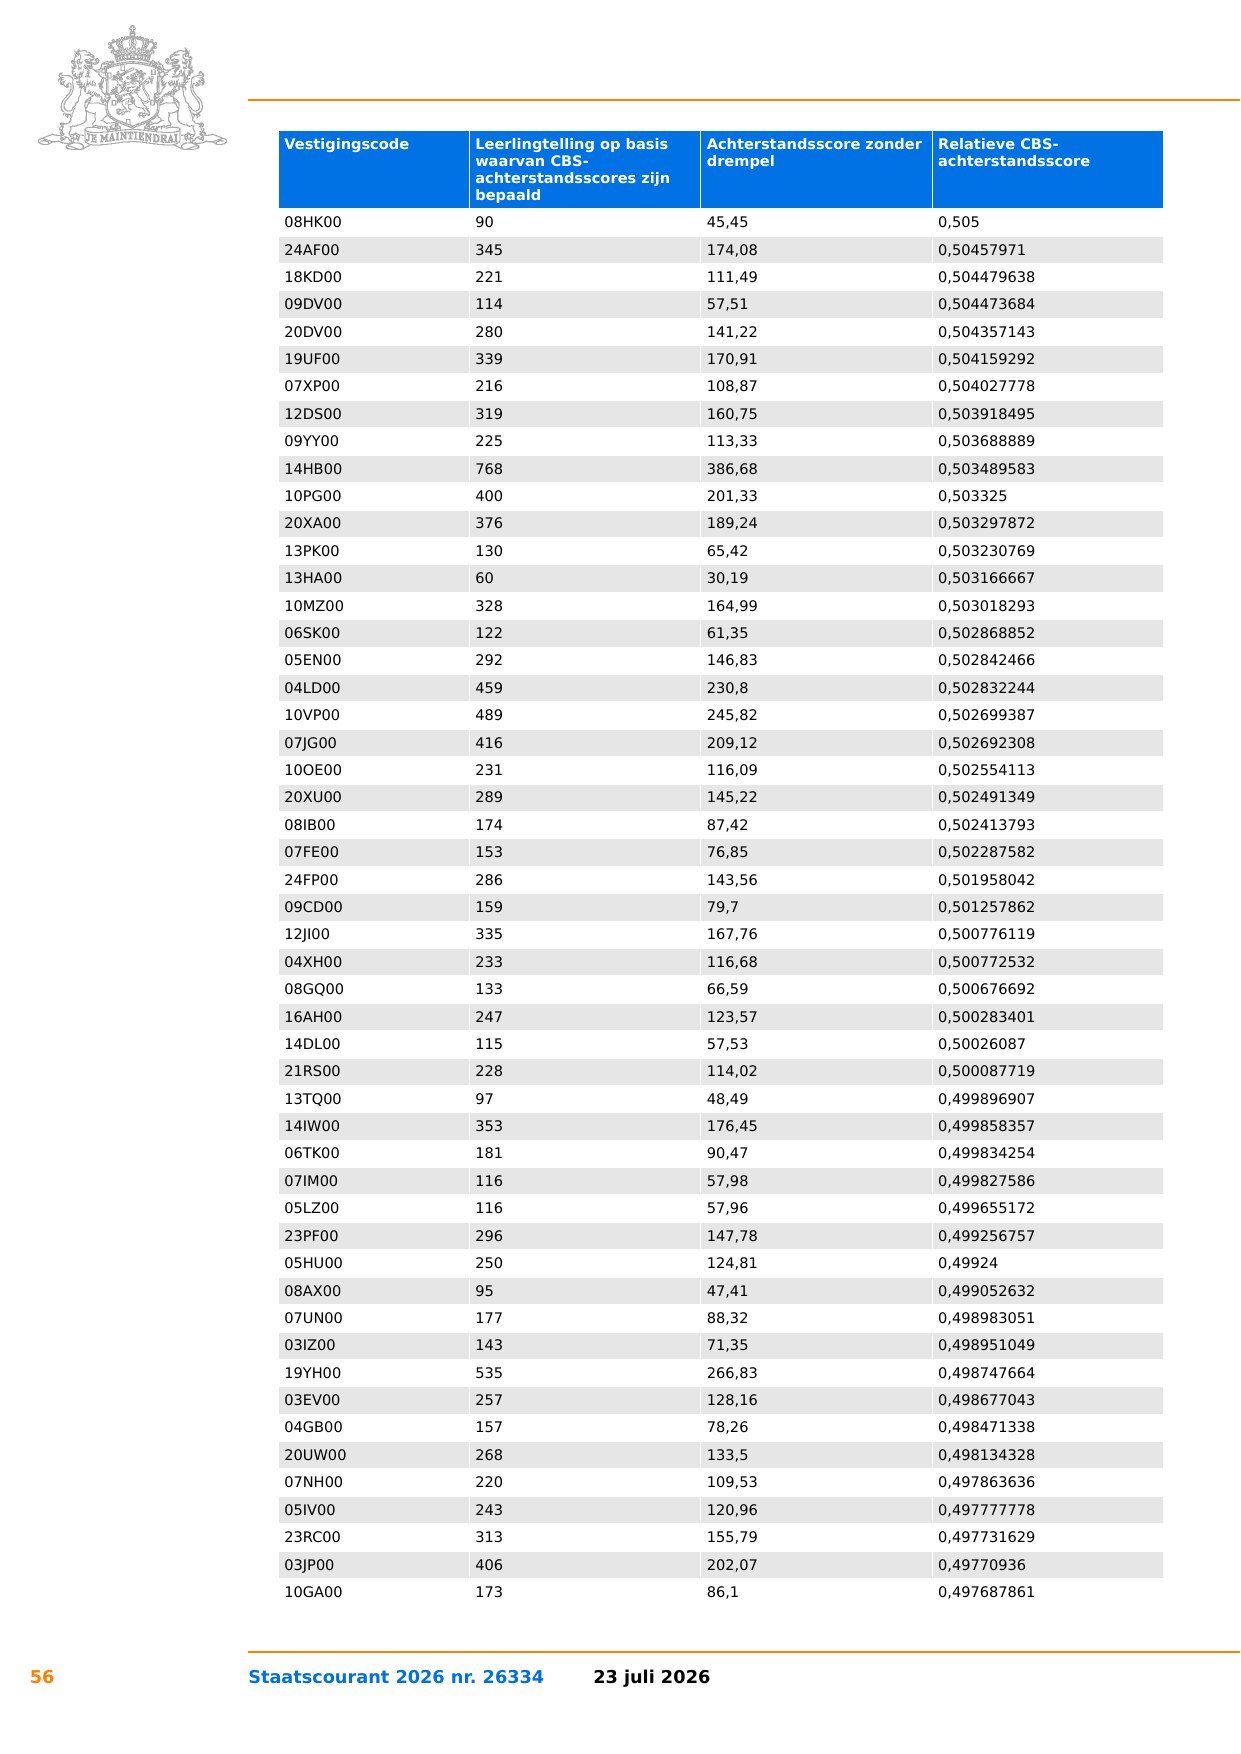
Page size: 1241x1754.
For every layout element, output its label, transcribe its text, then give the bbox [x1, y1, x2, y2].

table_cell 0,503918495 [933, 401, 1163, 427]
table_cell 0,501257862 [933, 894, 1163, 921]
table_cell 386,68 [701, 456, 932, 482]
table_cell 376 [470, 511, 700, 537]
table_cell 90 [470, 209, 700, 236]
table_cell 08GQ00 [279, 976, 469, 1003]
table_cell 23PF00 [279, 1223, 469, 1249]
table_cell 353 [470, 1113, 700, 1140]
table_cell 06TK00 [279, 1141, 469, 1167]
table_cell 177 [470, 1305, 700, 1331]
table_cell 08AX00 [279, 1278, 469, 1304]
table_cell 416 [470, 730, 700, 756]
table_cell 09CD00 [279, 894, 469, 921]
table_cell 280 [470, 319, 700, 345]
table_cell 216 [470, 374, 700, 400]
table_cell 209,12 [701, 730, 932, 756]
table_cell 13HA00 [279, 565, 469, 592]
table_cell 20UW00 [279, 1442, 469, 1468]
table_cell 170,91 [701, 346, 932, 373]
table_cell 400 [470, 483, 700, 509]
table_cell 86,1 [701, 1579, 932, 1605]
table_cell 0,500283401 [933, 1004, 1163, 1030]
table_cell 459 [470, 675, 700, 701]
table_cell 57,53 [701, 1031, 932, 1057]
table_cell 19UF00 [279, 346, 469, 373]
table_cell 133,5 [701, 1442, 932, 1468]
table_cell 79,7 [701, 894, 932, 921]
table_cell 09YY00 [279, 429, 469, 455]
table_cell 113,33 [701, 429, 932, 455]
table_cell 289 [470, 785, 700, 811]
table_cell 05IV00 [279, 1497, 469, 1523]
table_cell 143,56 [701, 867, 932, 893]
table_cell 0,499896907 [933, 1086, 1163, 1112]
table_cell 115 [470, 1031, 700, 1057]
table_cell 07NH00 [279, 1470, 469, 1496]
table_cell 160,75 [701, 401, 932, 427]
table_cell 174 [470, 812, 700, 838]
table_cell 201,33 [701, 483, 932, 509]
table_cell 05HU00 [279, 1250, 469, 1277]
table_cell 20XU00 [279, 785, 469, 811]
table_cell 48,49 [701, 1086, 932, 1112]
table_cell 07UN00 [279, 1305, 469, 1331]
table_cell 141,22 [701, 319, 932, 345]
table_cell 20XA00 [279, 511, 469, 537]
table_cell 05EN00 [279, 648, 469, 674]
table_cell 147,78 [701, 1223, 932, 1249]
table_cell 14DL00 [279, 1031, 469, 1057]
table_cell 20DV00 [279, 319, 469, 345]
table_cell 0,497731629 [933, 1524, 1163, 1551]
table_cell 88,32 [701, 1305, 932, 1331]
table_cell 116 [470, 1168, 700, 1194]
table_cell 0,503688889 [933, 429, 1163, 455]
table_cell 313 [470, 1524, 700, 1551]
table_cell 130 [470, 538, 700, 564]
table_cell 157 [470, 1415, 700, 1441]
table_cell 231 [470, 757, 700, 783]
table_cell 0,502554113 [933, 757, 1163, 783]
table_cell 0,499834254 [933, 1141, 1163, 1167]
table_cell 109,53 [701, 1470, 932, 1496]
table_cell 19YH00 [279, 1360, 469, 1386]
table_cell 0,502287582 [933, 839, 1163, 866]
table_cell 47,41 [701, 1278, 932, 1304]
table_cell 0,500772532 [933, 949, 1163, 975]
table_cell 30,19 [701, 565, 932, 592]
table_cell 21RS00 [279, 1059, 469, 1085]
table_header Achterstandsscore zonder drempel [701, 131, 932, 208]
table_cell 12DS00 [279, 401, 469, 427]
table_cell 24AF00 [279, 237, 469, 263]
table_cell 202,07 [701, 1552, 932, 1578]
table_cell 406 [470, 1552, 700, 1578]
table_cell 04LD00 [279, 675, 469, 701]
table_cell 225 [470, 429, 700, 455]
table_cell 0,499256757 [933, 1223, 1163, 1249]
table_cell 0,502868852 [933, 620, 1163, 647]
table_cell 114 [470, 291, 700, 318]
table_cell 133 [470, 976, 700, 1003]
table_cell 0,502699387 [933, 703, 1163, 729]
table_cell 57,98 [701, 1168, 932, 1194]
table_cell 23RC00 [279, 1524, 469, 1551]
table_cell 0,499052632 [933, 1278, 1163, 1304]
table_cell 90,47 [701, 1141, 932, 1167]
table_cell 339 [470, 346, 700, 373]
table_cell 18KD00 [279, 264, 469, 290]
table_cell 286 [470, 867, 700, 893]
table_cell 10MZ00 [279, 593, 469, 619]
table_cell 233 [470, 949, 700, 975]
table_cell 0,498471338 [933, 1415, 1163, 1441]
table_cell 0,505 [933, 209, 1163, 236]
table_cell 10OE00 [279, 757, 469, 783]
table_cell 0,503325 [933, 483, 1163, 509]
table_cell 164,99 [701, 593, 932, 619]
table_cell 0,501958042 [933, 867, 1163, 893]
table_cell 114,02 [701, 1059, 932, 1085]
table_cell 09DV00 [279, 291, 469, 318]
table_cell 04XH00 [279, 949, 469, 975]
table_cell 0,498951049 [933, 1333, 1163, 1359]
table_cell 14IW00 [279, 1113, 469, 1140]
table_cell 257 [470, 1387, 700, 1414]
table_cell 0,500776119 [933, 922, 1163, 948]
table_cell 65,42 [701, 538, 932, 564]
table_cell 07IM00 [279, 1168, 469, 1194]
table_cell 143 [470, 1333, 700, 1359]
table_cell 0,500676692 [933, 976, 1163, 1003]
table_cell 153 [470, 839, 700, 866]
table_cell 319 [470, 401, 700, 427]
table_cell 07JG00 [279, 730, 469, 756]
table_header Leerlingtelling op basis waarvan CBS-achterstandsscores zijn bepaald [470, 131, 700, 208]
table_cell 61,35 [701, 620, 932, 647]
table_cell 78,26 [701, 1415, 932, 1441]
table_cell 230,8 [701, 675, 932, 701]
table_cell 71,35 [701, 1333, 932, 1359]
table_cell 0,499827586 [933, 1168, 1163, 1194]
table_cell 159 [470, 894, 700, 921]
table_cell 03EV00 [279, 1387, 469, 1414]
table_cell 10VP00 [279, 703, 469, 729]
table_cell 116,68 [701, 949, 932, 975]
table_cell 116 [470, 1196, 700, 1222]
table_cell 328 [470, 593, 700, 619]
table_cell 10GA00 [279, 1579, 469, 1605]
table_cell 176,45 [701, 1113, 932, 1140]
table_cell 250 [470, 1250, 700, 1277]
table_cell 03IZ00 [279, 1333, 469, 1359]
table_cell 122 [470, 620, 700, 647]
table_cell 245,82 [701, 703, 932, 729]
table_cell 108,87 [701, 374, 932, 400]
table_cell 0,503230769 [933, 538, 1163, 564]
table_cell 221 [470, 264, 700, 290]
table_cell 0,500087719 [933, 1059, 1163, 1085]
table_cell 173 [470, 1579, 700, 1605]
table_cell 0,50026087 [933, 1031, 1163, 1057]
table_cell 0,498983051 [933, 1305, 1163, 1331]
table_cell 155,79 [701, 1524, 932, 1551]
table_cell 116,09 [701, 757, 932, 783]
table_cell 220 [470, 1470, 700, 1496]
table_cell 292 [470, 648, 700, 674]
table_cell 95 [470, 1278, 700, 1304]
table_cell 0,503166667 [933, 565, 1163, 592]
table_cell 0,502692308 [933, 730, 1163, 756]
table_cell 45,45 [701, 209, 932, 236]
table_cell 87,42 [701, 812, 932, 838]
table_cell 57,51 [701, 291, 932, 318]
table_cell 0,503489583 [933, 456, 1163, 482]
table_cell 0,499858357 [933, 1113, 1163, 1140]
table_cell 60 [470, 565, 700, 592]
table_cell 03JP00 [279, 1552, 469, 1578]
table_cell 76,85 [701, 839, 932, 866]
table_cell 05LZ00 [279, 1196, 469, 1222]
table_cell 111,49 [701, 264, 932, 290]
table_cell 146,83 [701, 648, 932, 674]
table_cell 06SK00 [279, 620, 469, 647]
table_cell 0,504473684 [933, 291, 1163, 318]
table_cell 0,502842466 [933, 648, 1163, 674]
table_cell 174,08 [701, 237, 932, 263]
table_cell 97 [470, 1086, 700, 1112]
table_cell 535 [470, 1360, 700, 1386]
table_cell 07XP00 [279, 374, 469, 400]
table_cell 247 [470, 1004, 700, 1030]
table_cell 0,49770936 [933, 1552, 1163, 1578]
table_cell 0,504159292 [933, 346, 1163, 373]
table_cell 145,22 [701, 785, 932, 811]
table_cell 14HB00 [279, 456, 469, 482]
table_cell 0,502832244 [933, 675, 1163, 701]
table_cell 08HK00 [279, 209, 469, 236]
table_cell 13TQ00 [279, 1086, 469, 1112]
table_cell 167,76 [701, 922, 932, 948]
table_cell 345 [470, 237, 700, 263]
table_cell 0,498134328 [933, 1442, 1163, 1468]
table_cell 0,504357143 [933, 319, 1163, 345]
table_cell 0,498747664 [933, 1360, 1163, 1386]
table_cell 24FP00 [279, 867, 469, 893]
table_cell 0,499655172 [933, 1196, 1163, 1222]
table_cell 189,24 [701, 511, 932, 537]
table_cell 04GB00 [279, 1415, 469, 1441]
table_cell 13PK00 [279, 538, 469, 564]
table_cell 07FE00 [279, 839, 469, 866]
table_cell 768 [470, 456, 700, 482]
table_cell 128,16 [701, 1387, 932, 1414]
table_cell 12JI00 [279, 922, 469, 948]
table_cell 0,497687861 [933, 1579, 1163, 1605]
picture [38, 25, 227, 150]
table_cell 0,49924 [933, 1250, 1163, 1277]
table_cell 0,503297872 [933, 511, 1163, 537]
table_cell 0,50457971 [933, 237, 1163, 263]
table_cell 266,83 [701, 1360, 932, 1386]
table_cell 0,497863636 [933, 1470, 1163, 1496]
table_cell 66,59 [701, 976, 932, 1003]
table_header Relatieve CBS-achterstandsscore [933, 131, 1163, 208]
table_cell 0,504479638 [933, 264, 1163, 290]
table_cell 0,502491349 [933, 785, 1163, 811]
table_cell 489 [470, 703, 700, 729]
table_cell 0,503018293 [933, 593, 1163, 619]
table_cell 0,497777778 [933, 1497, 1163, 1523]
table_cell 123,57 [701, 1004, 932, 1030]
table_cell 243 [470, 1497, 700, 1523]
table_cell 296 [470, 1223, 700, 1249]
table_cell 181 [470, 1141, 700, 1167]
table_cell 335 [470, 922, 700, 948]
table_cell 120,96 [701, 1497, 932, 1523]
table_cell 0,498677043 [933, 1387, 1163, 1414]
table_cell 268 [470, 1442, 700, 1468]
table_cell 0,504027778 [933, 374, 1163, 400]
table_cell 228 [470, 1059, 700, 1085]
table_cell 10PG00 [279, 483, 469, 509]
table_cell 0,502413793 [933, 812, 1163, 838]
table_cell 08IB00 [279, 812, 469, 838]
table_cell 57,96 [701, 1196, 932, 1222]
table_header Vestigingscode [279, 131, 469, 208]
table_cell 124,81 [701, 1250, 932, 1277]
table_cell 16AH00 [279, 1004, 469, 1030]
